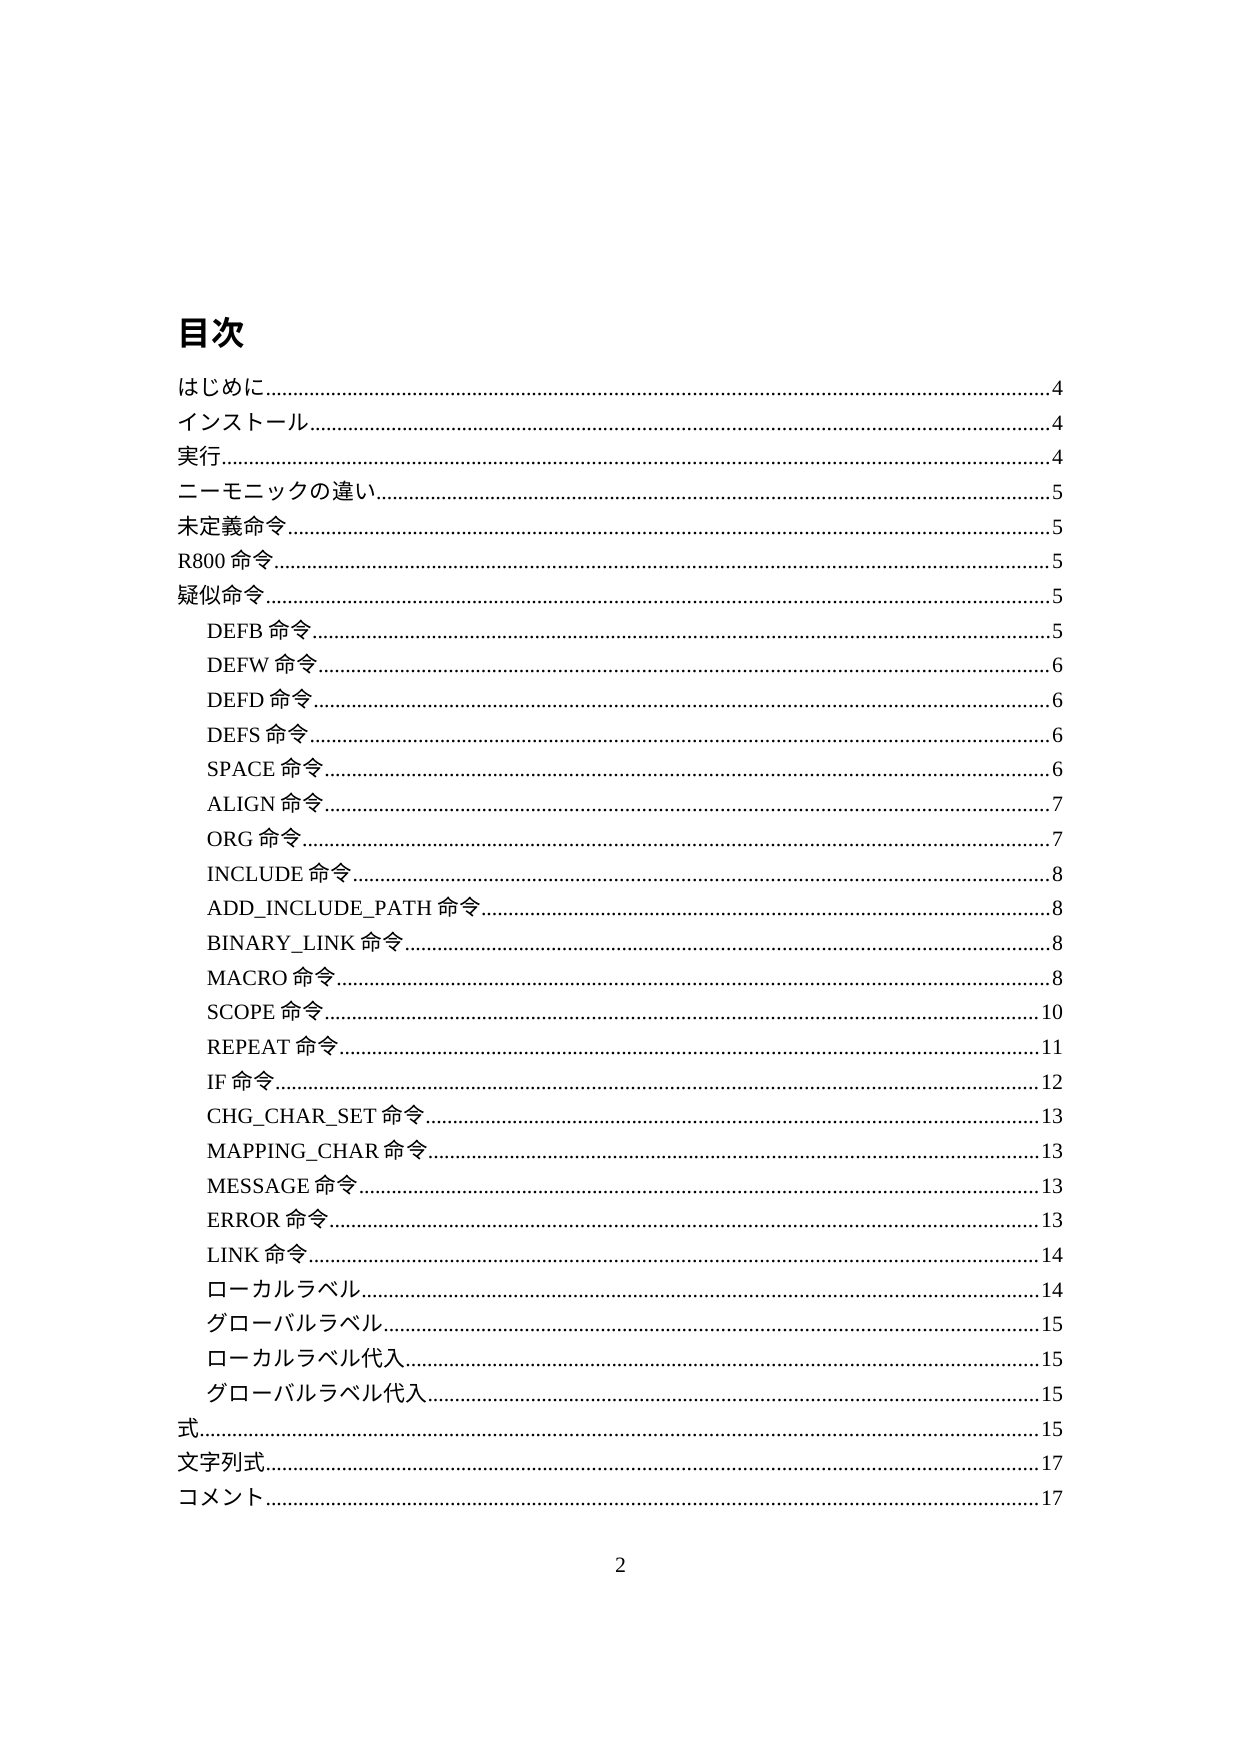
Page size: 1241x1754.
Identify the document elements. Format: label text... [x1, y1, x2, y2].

text ADD_INCLUDE_PATH命令 8 [207, 887, 1063, 922]
text DEFW命令 6 [207, 644, 1063, 679]
text はじめに 4 [177, 367, 1063, 402]
text グローバルラベル代入 15 [207, 1373, 1063, 1408]
text MESSAGE命令 13 [207, 1165, 1063, 1199]
text MACRO命令 8 [207, 957, 1063, 991]
text IF命令 12 [207, 1061, 1063, 1095]
text ニーモニックの違い 5 [177, 471, 1063, 506]
text DEFD命令 6 [207, 679, 1063, 714]
text ORG命令 7 [207, 818, 1063, 853]
text ローカルラベル代入 15 [207, 1338, 1063, 1373]
text ローカルラベル 14 [207, 1269, 1063, 1303]
text ERROR命令 13 [207, 1199, 1063, 1234]
text コメント 17 [177, 1477, 1063, 1512]
text グローバルラベル 15 [207, 1303, 1063, 1338]
text R800命令 5 [177, 540, 1063, 575]
text MAPPING_CHAR命令 13 [207, 1130, 1063, 1165]
text CHG_CHAR_SET命令 13 [207, 1095, 1063, 1130]
text INCLUDE命令 8 [207, 853, 1063, 887]
text DEFS命令 6 [207, 714, 1063, 748]
subtitle 目次 [177, 306, 1063, 354]
text LINK命令 14 [207, 1234, 1063, 1269]
text SPACE命令 6 [207, 748, 1063, 783]
text ALIGN命令 7 [207, 783, 1063, 818]
text 未定義命令 5 [177, 506, 1063, 540]
text 式 15 [177, 1408, 1063, 1442]
text REPEAT命令 11 [207, 1026, 1063, 1061]
text SCOPE命令 10 [207, 991, 1063, 1026]
text 実行 4 [177, 436, 1063, 471]
text BINARY_LINK命令 8 [207, 922, 1063, 957]
text インストール 4 [177, 402, 1063, 436]
text DEFB命令 5 [207, 610, 1063, 644]
text 文字列式 17 [177, 1442, 1063, 1477]
text 疑似命令 5 [177, 575, 1063, 610]
